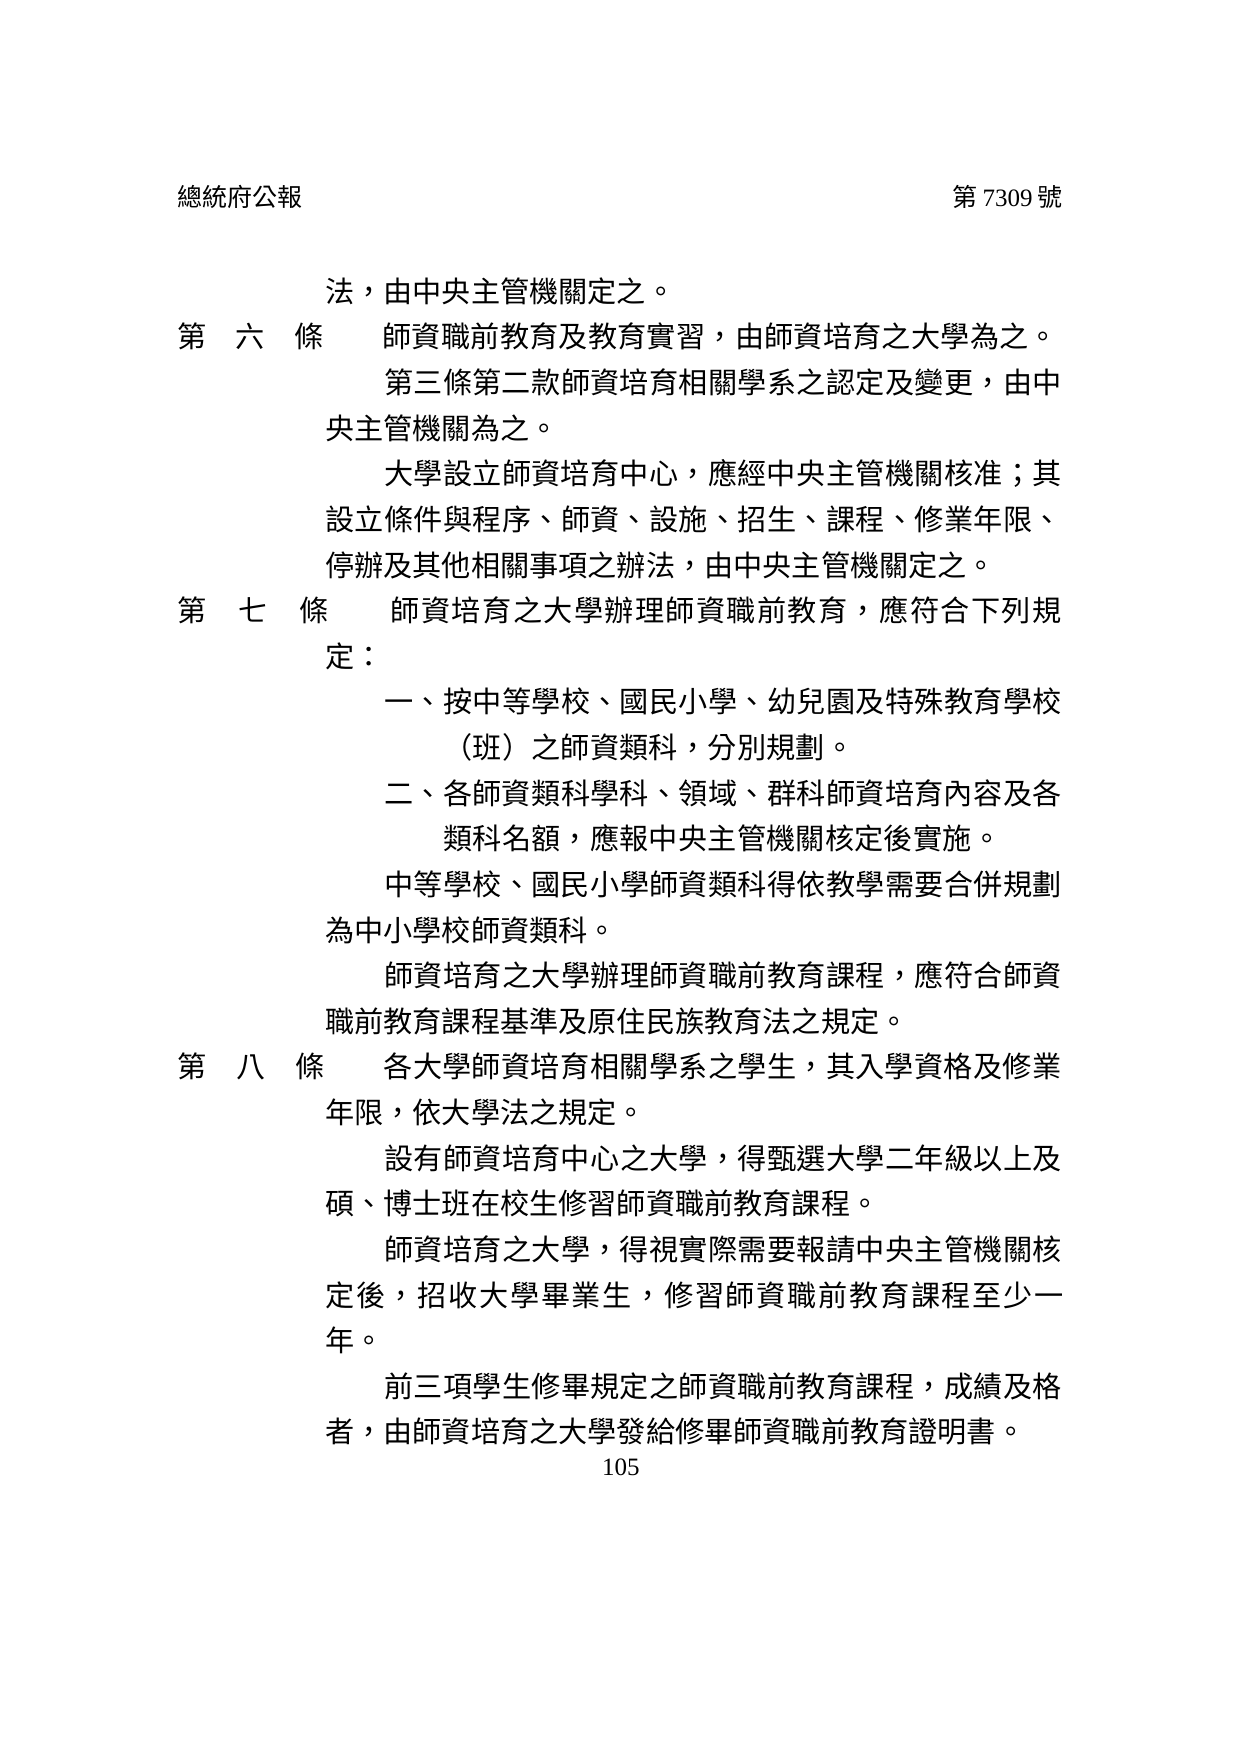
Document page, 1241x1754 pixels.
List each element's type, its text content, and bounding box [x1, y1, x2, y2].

text 法，由中央主管機關定之。 [325, 266, 1064, 311]
text 第 六 條 師資職前教育及教育實習，由師資培育之大學為之。 [177, 311, 1064, 357]
text 前三項學生修畢規定之師資職前教育課程，成績及格者，由師資培育之大學發給修畢師資職前教育證明書。 [325, 1361, 1064, 1452]
text 第 七 條 師資培育之大學辦理師資職前教育，應符合下列規定： [177, 585, 1064, 676]
text 師資培育之大學辦理師資職前教育課程，應符合師資職前教育課程基準及原住民族教育法之規定。 [325, 950, 1064, 1041]
text 一、按中等學校、國民小學、幼兒園及特殊教育學校（班）之師資類科，分別規劃。 [384, 676, 1064, 768]
text 大學設立師資培育中心，應經中央主管機關核准；其設立條件與程序、師資、設施、招生、課程、修業年限、停辦及其他相關事項之辦法，由中央主管機關定之。 [325, 448, 1064, 585]
text 第三條第二款師資培育相關學系之認定及變更，由中央主管機關為之。 [325, 357, 1064, 448]
text 設有師資培育中心之大學，得甄選大學二年級以上及碩、博士班在校生修習師資職前教育課程。 [325, 1133, 1064, 1224]
text 第 八 條 各大學師資培育相關學系之學生，其入學資格及修業年限，依大學法之規定。 [177, 1041, 1064, 1133]
text 師資培育之大學，得視實際需要報請中央主管機關核定後，招收大學畢業生，修習師資職前教育課程至少一年。 [325, 1224, 1064, 1361]
text 二、各師資類科學科、領域、群科師資培育內容及各類科名額，應報中央主管機關核定後實施。 [384, 768, 1064, 859]
text 中等學校、國民小學師資類科得依教學需要合併規劃為中小學校師資類科。 [325, 859, 1064, 950]
